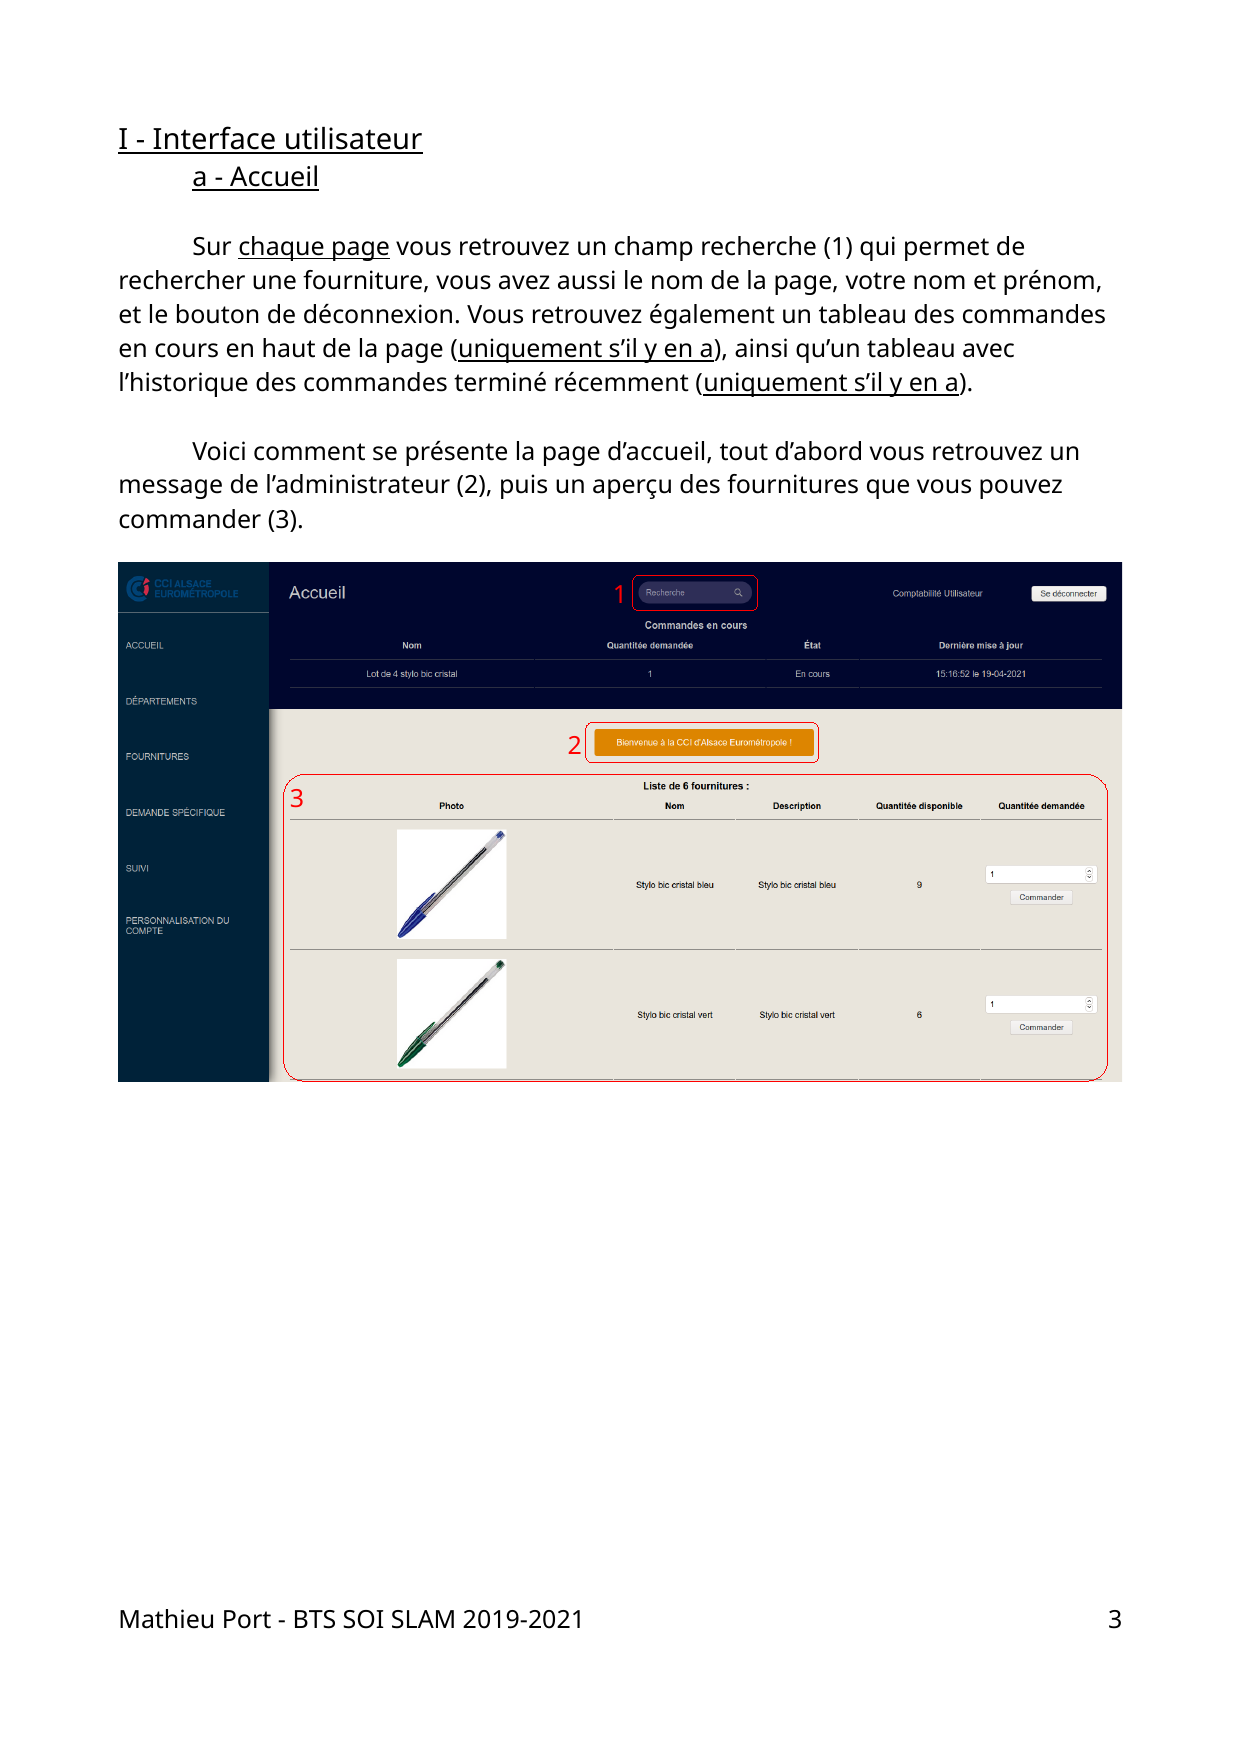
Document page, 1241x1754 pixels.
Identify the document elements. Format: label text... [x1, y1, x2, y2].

text Sur chaque page vous retrouvez un champ recherche (1) qui permet de rechercher une fourniture, vous avez aussi le nom de la page, votre nom et prénom, et le bouton de déconnexion. Vous retrouvez également un tableau des commandes en cours en haut de la page (uniquement s’il y en a), ainsi qu’un tableau avec l’historique des commandes terminé récemment (uniquement s’il y en a). [118, 229, 1122, 399]
text Voici comment se présente la page d’accueil, tout d’abord vous retrouvez un message de l’administrateur (2), puis un aperçu des fournitures que vous pouvez commander (3). [118, 433, 1122, 535]
subtitle a - Accueil [118, 158, 1122, 195]
picture [118, 562, 1123, 1082]
subtitle I - Interface utilisateur [118, 118, 1122, 158]
